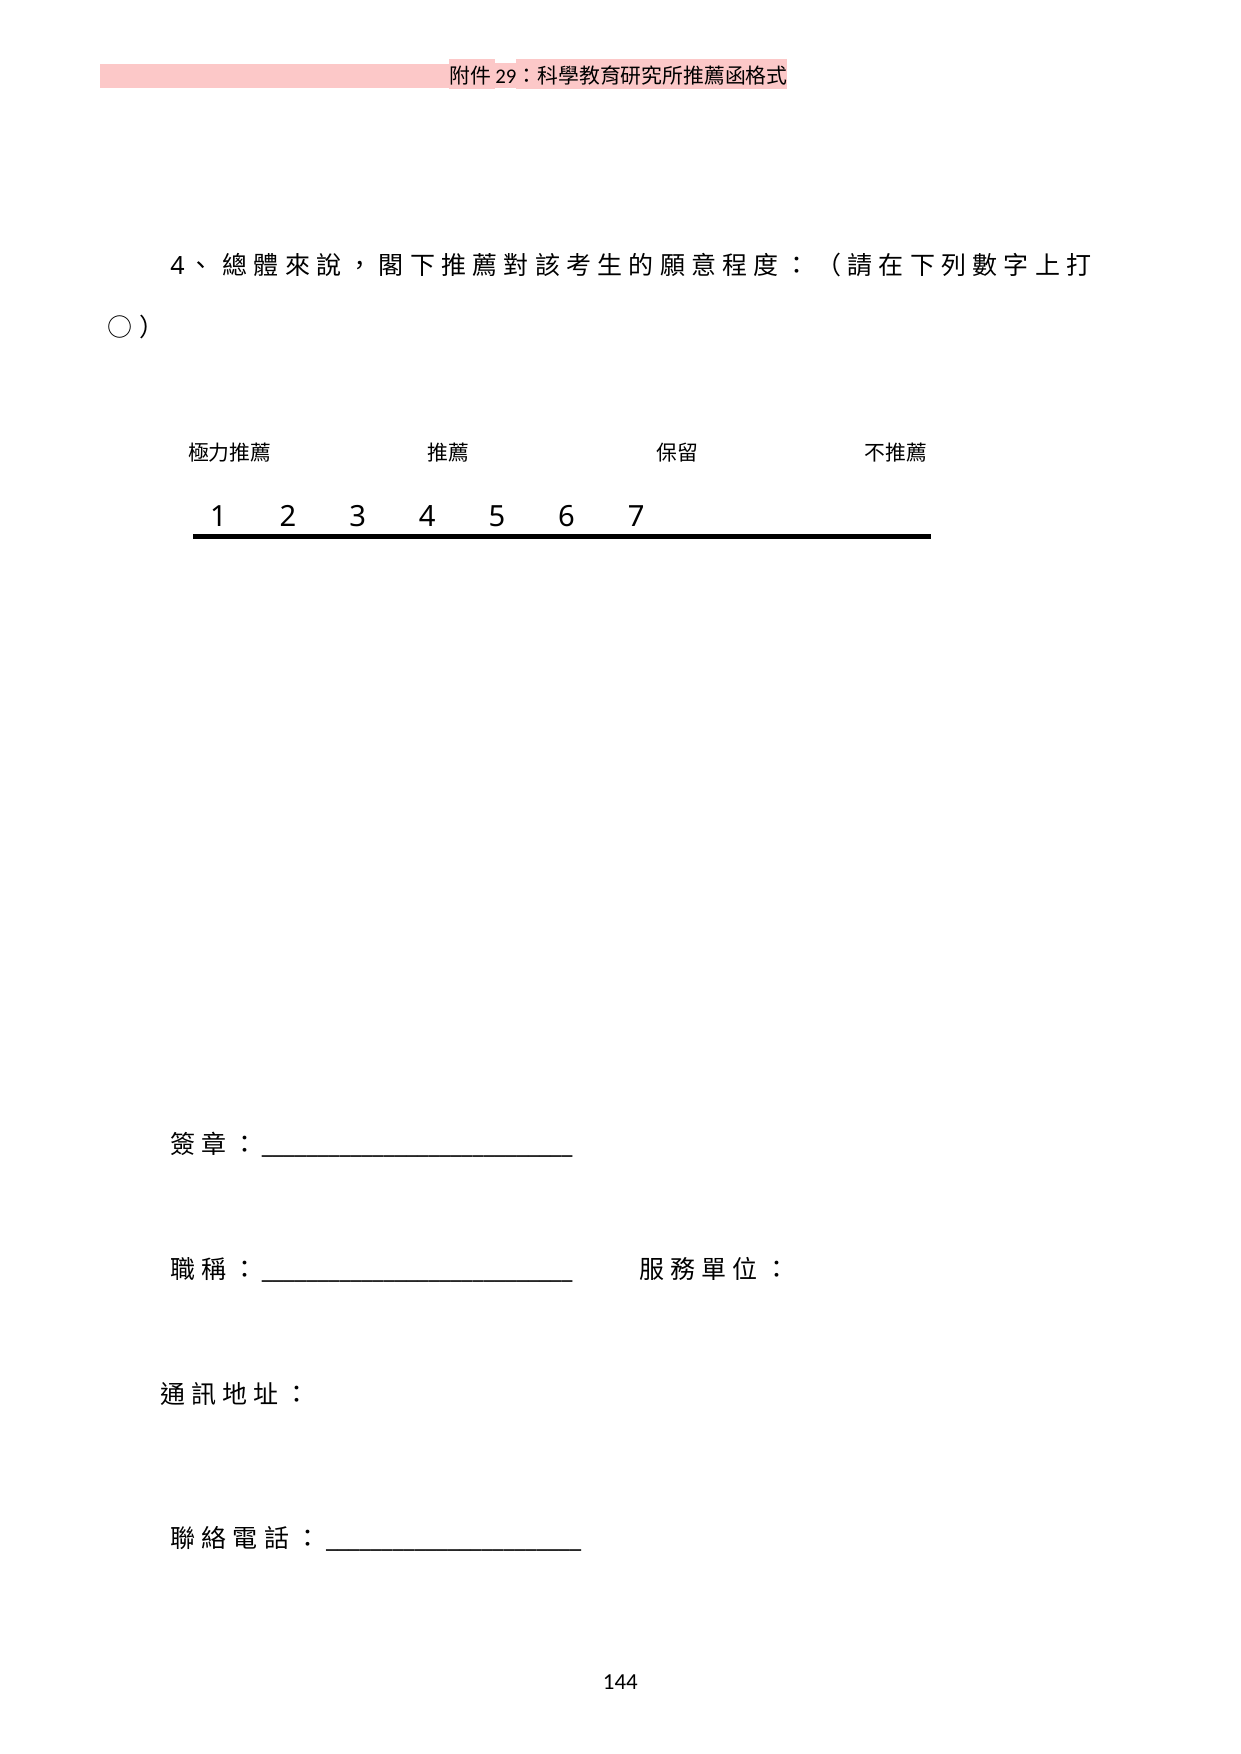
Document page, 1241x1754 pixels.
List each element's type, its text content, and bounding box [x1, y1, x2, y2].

text 聯絡電話：_______________________ [129, 1495, 1136, 1558]
text 極力推薦 推薦 保留 不推薦 [104, 409, 1136, 472]
text 通訊地址： [104, 1351, 1136, 1414]
text 1 2 3 4 5 6 7 [104, 472, 1136, 534]
text 職稱：____________________________ 服務單位： [104, 1226, 1136, 1289]
table_header [193, 539, 931, 601]
text 簽章：____________________________ [104, 1101, 1136, 1164]
text 4、總體來說，閣下推薦對該考生的願意程度：（請在下列數字上打○） [104, 222, 1136, 347]
